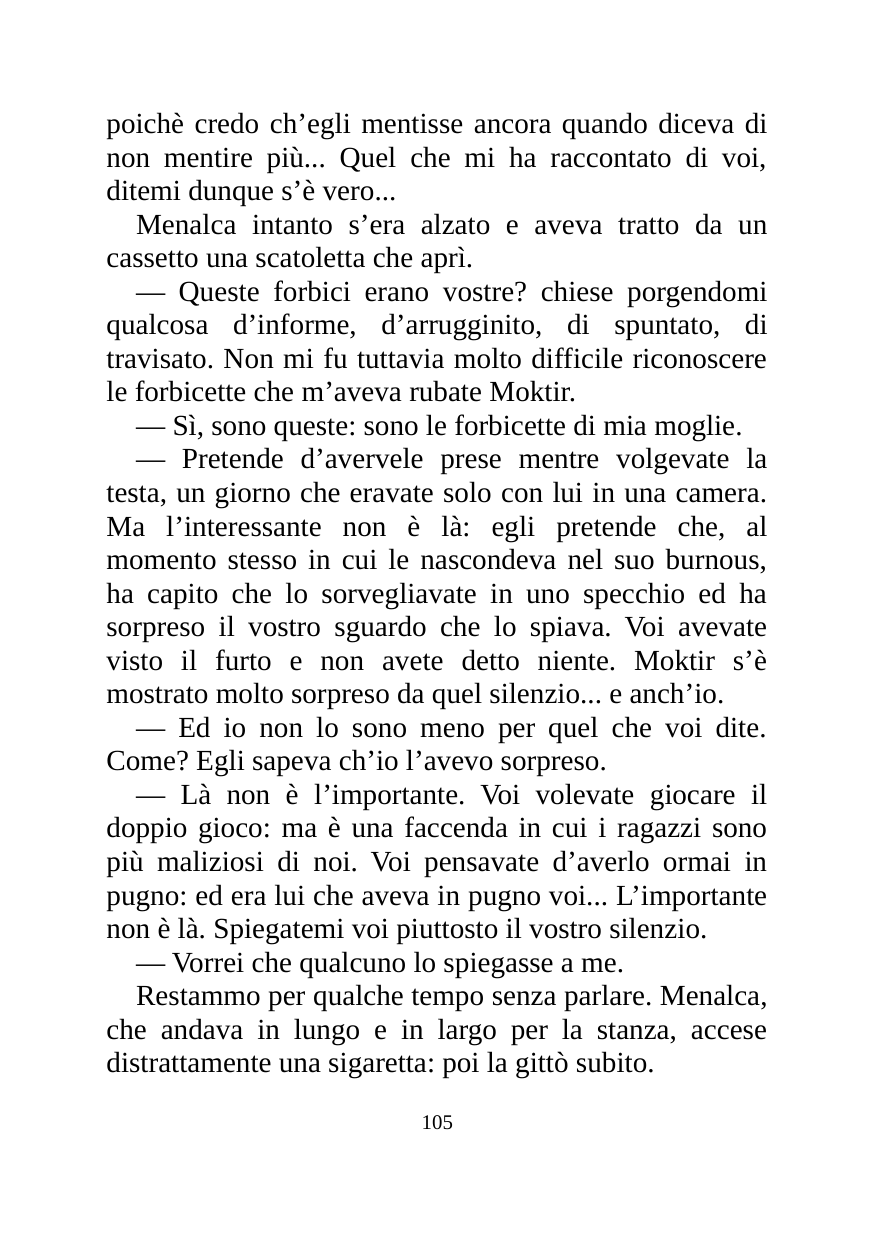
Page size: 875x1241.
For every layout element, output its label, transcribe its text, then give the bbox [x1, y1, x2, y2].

text — Queste forbici erano vostre? chiese porgendomi qualcosa d’informe, d’arrugginito, di spuntato, di travisato. Non mi fu tuttavia molto difficile riconoscere le forbicette che m’aveva rubate Moktir. [106, 274, 768, 408]
text — Pretende d’avervele prese mentre volgevate la testa, un giorno che eravate solo con lui in una camera. Ma l’interessante non è là: egli pretende che, al momento stesso in cui le nascondeva nel suo burnous, ha capito che lo sorvegliavate in uno specchio ed ha sorpreso il vostro sguardo che lo spiava. Voi avevate visto il furto e non avete detto niente. Moktir s’è mostrato molto sorpreso da quel silenzio... e anch’io. [106, 442, 768, 710]
text poichè credo ch’egli mentisse ancora quando diceva di non mentire più... Quel che mi ha raccontato di voi, ditemi dunque s’è vero... [106, 106, 768, 207]
text — Vorrei che qualcuno lo spiegasse a me. [106, 945, 768, 978]
text Restammo per qualche tempo senza parlare. Menalca, che andava in lungo e in largo per la stanza, accese distrattamente una sigaretta: poi la gittò subito. [106, 978, 768, 1079]
text — Là non è l’importante. Voi volevate giocare il doppio gioco: ma è una faccenda in cui i ragazzi sono più maliziosi di noi. Voi pensavate d’averlo ormai in pugno: ed era lui che aveva in pugno voi... L’importante non è là. Spiegatemi voi piuttosto il vostro silenzio. [106, 777, 768, 945]
text — Sì, sono queste: sono le forbicette di mia moglie. [106, 408, 768, 442]
text — Ed io non lo sono meno per quel che voi dite. Come? Egli sapeva ch’io l’avevo sorpreso. [106, 710, 768, 777]
text Menalca intanto s’era alzato e aveva tratto da un cassetto una scatoletta che aprì. [106, 207, 768, 274]
